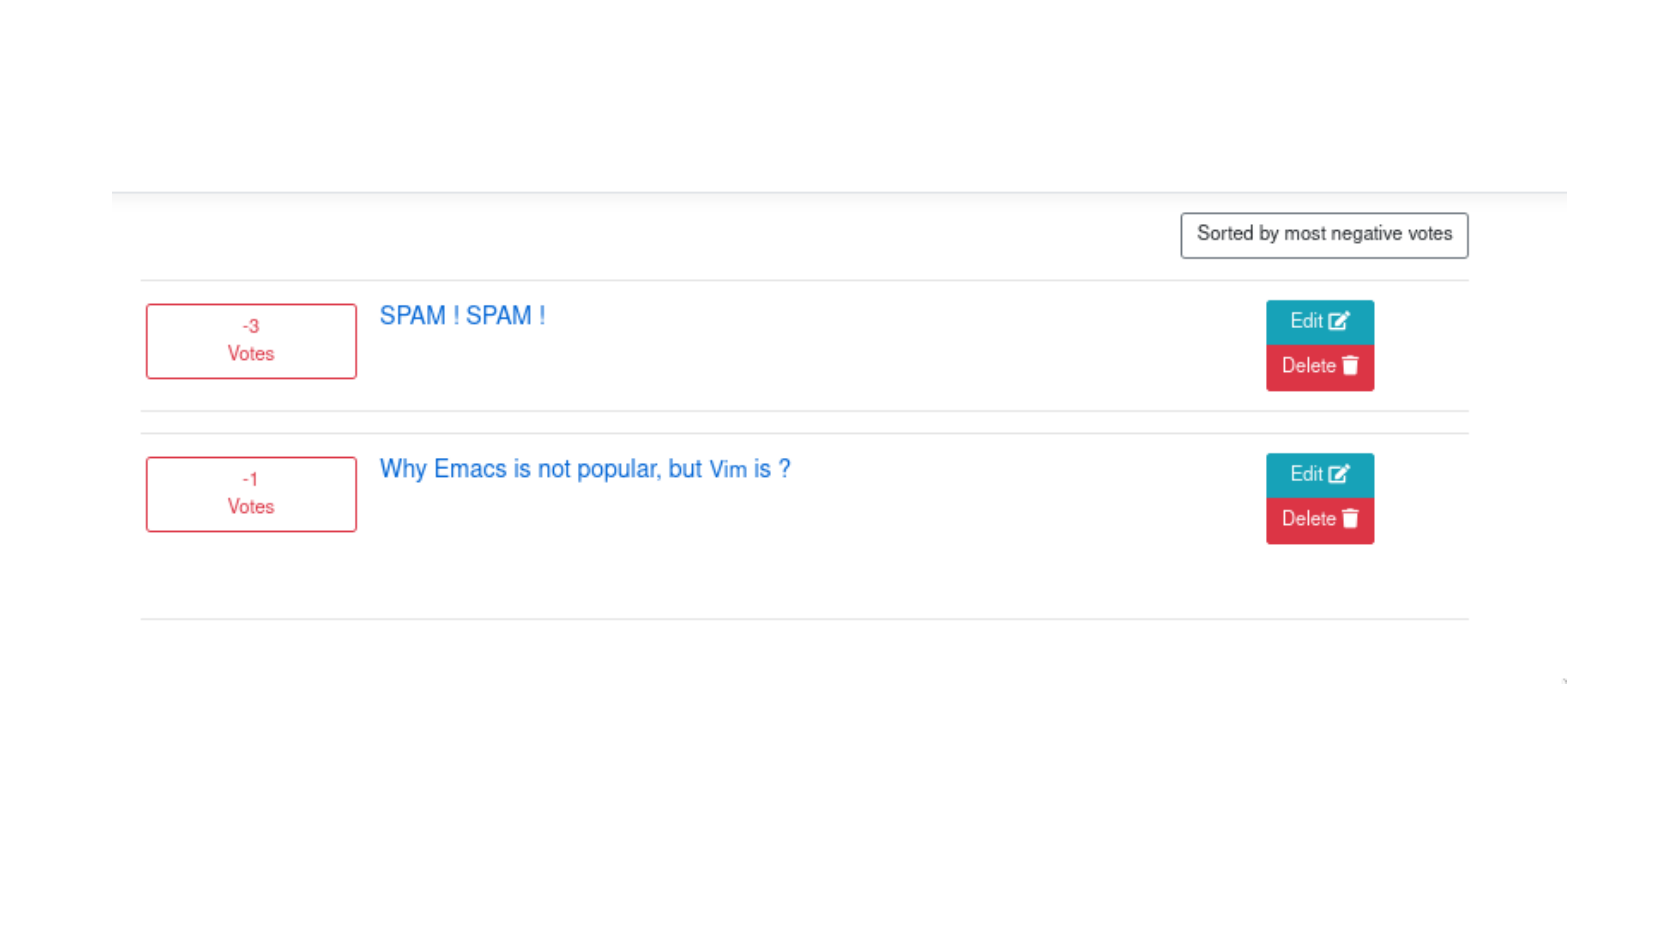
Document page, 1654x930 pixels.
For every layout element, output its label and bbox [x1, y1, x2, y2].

picture [112, 187, 1567, 684]
